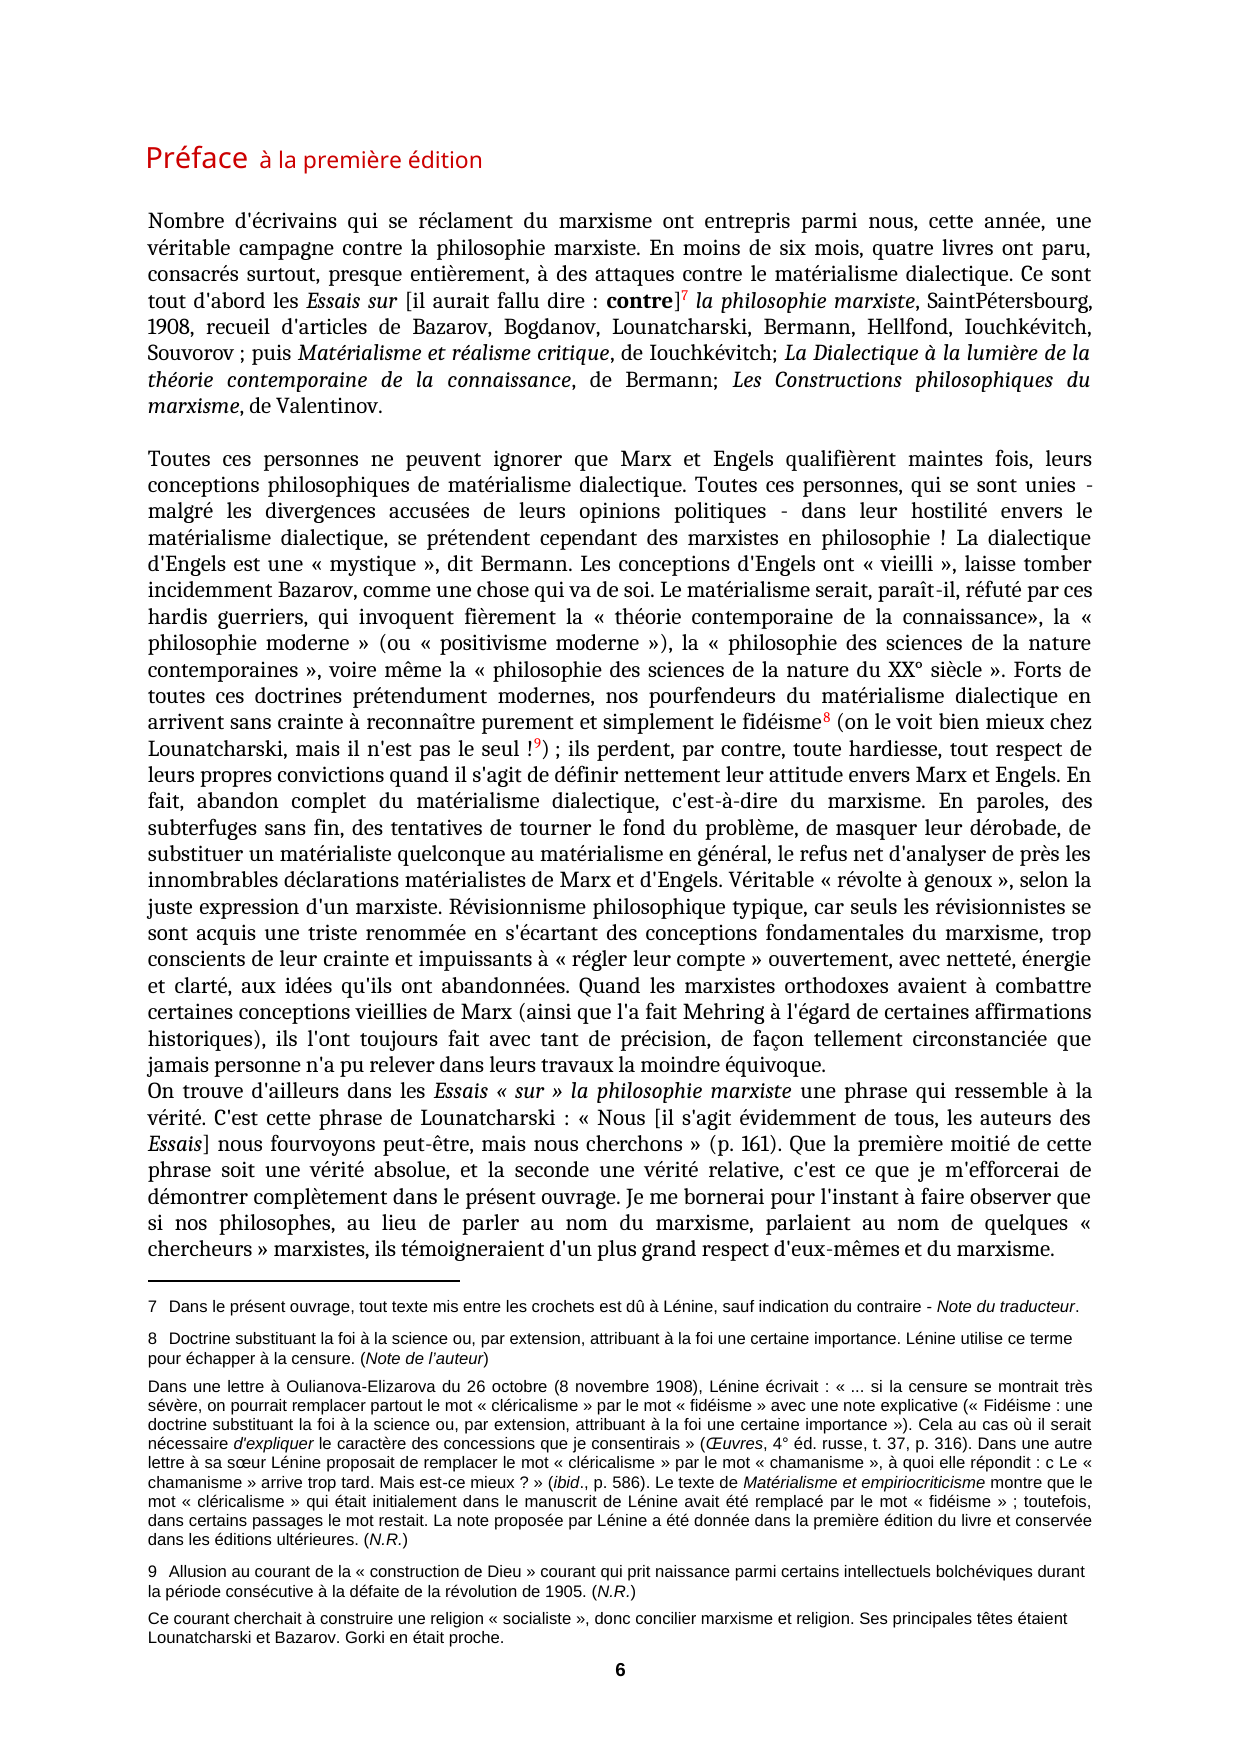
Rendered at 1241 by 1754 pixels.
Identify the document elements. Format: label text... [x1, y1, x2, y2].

text Ce courant cherchait à construire une religion « socialiste », donc concilier marxisme et religion. Ses principales têtes étaient Lounatcharski et Bazarov. Gorki en était proche. [148, 1609, 1093, 1647]
text Dans une lettre à Oulianova‑Elizarova du 26 octobre (8 novembre 1908), Lénine écrivait : « ... si la censure se montrait très sévère, on pourrait remplacer partout le mot « cléricalisme » par le mot « fidéisme » avec une note explicative (« Fidéisme : une doctrine substituant la foi à la science ou, par extension, attribuant à la foi une certaine importance »). Cela au cas où il serait nécessaire d'expliquer le caractère des concessions que je consentirais » (Œuvres, 4° éd. russe, t. 37, p. 316). Dans une autre lettre à sa sœur Lénine proposait de remplacer le mot « cléricalisme » par le mot « chamanisme », à quoi elle répondit : c Le « chamanisme » arrive trop tard. Mais est‑ce mieux ? » (ibid., p. 586). Le texte de Matérialisme et empiriocriticisme montre que le mot « cléricalisme » qui était initialement dans le manuscrit de Lénine avait été remplacé par le mot « fidéisme » ; toutefois, dans certains passages le mot restait. La note proposée par Lénine a été donnée dans la première édition du livre et conservée dans les éditions ultérieures. (N.R.) [148, 1377, 1093, 1549]
text Doctrine substituant la foi à la science ou, par extension, attribuant à la foi une certaine importance. Lénine utilise ce terme pour échapper à la censure. (Note de l’auteur) [148, 1325, 1093, 1368]
text Nombre d'écrivains qui se réclament du marxisme ont entrepris parmi nous, cette année, une véritable campagne contre la philosophie marxiste. En moins de six mois, quatre livres ont paru, consacrés surtout, presque entièrement, à des attaques contre le matérialisme dialectique. Ce sont tout d'abord les Essais sur [il aurait fallu dire : contre] la philosophie marxiste, Saint­Pétersbourg, 1908, recueil d'articles de Bazarov, Bogdanov, Lounatcharski, Bermann, Hellfond, Iouchkévitch, Souvorov ; puis Matérialisme et réalisme critique, de Iouchkévitch; La Dialectique à la lumière de la théorie contemporaine de la connaissance, de Bermann; Les Constructions philosophiques du marxisme, de Valentinov. [148, 208, 1093, 419]
text Allusion au courant de la « construction de Dieu » courant qui prit naissance parmi certains intellectuels bolchéviques durant la période consécutive à la défaite de la révolution de 1905. (N.R.) [148, 1557, 1093, 1601]
subtitle Préface à la première édition [145, 124, 1093, 181]
text On trouve d'ailleurs dans les Essais « sur » la philosophie marxiste une phrase qui ressemble à la vérité. C'est cette phrase de Lounatcharski : « Nous [il s'agit évidemment de tous, les auteurs des Essais] nous fourvoyons peut‑être, mais nous cherchons » (p. 161). Que la première moitié de cette phrase soit une vérité absolue, et la seconde une vérité relative, c'est ce que je m'efforcerai de démontrer complètement dans le présent ouvrage. Je me bornerai pour l'instant à faire observer que si nos philosophes, au lieu de parler au nom du marxisme, parlaient au nom de quelques « chercheurs » marxistes, ils témoigneraient d'un plus grand respect d'eux‑mêmes et du marxisme. [148, 1078, 1093, 1262]
text Dans le présent ouvrage, tout texte mis entre les crochets est dû à Lénine, sauf indication du contraire ‑ Note du traducteur. [148, 1293, 1093, 1317]
text Toutes ces personnes ne peuvent ignorer que Marx et Engels qualifièrent maintes fois, leurs conceptions philosophiques de matérialisme dialectique. Toutes ces personnes, qui se sont unies ‑ malgré les divergences accusées de leurs opinions politiques ‑ dans leur hostilité envers le matérialisme dialectique, se prétendent cependant des marxistes en philosophie ! La dialectique d'Engels est une « mystique », dit Bermann. Les conceptions d'Engels ont « vieilli », laisse tomber incidemment Bazarov, comme une chose qui va de soi. Le matérialisme serait, paraît‑il, réfuté par ces hardis guerriers, qui invoquent fièrement la « théorie contemporaine de la connaissance», la « philosophie moderne » (ou « positivisme moderne »), la « philosophie des sciences de la nature contemporaines », voire même la « philosophie des sciences de la nature du XX° siècle ». Forts de toutes ces doctrines prétendument modernes, nos pourfendeurs du matérialisme dialectique en arrivent sans crainte à reconnaître purement et simplement le fidéisme (on le voit bien mieux chez Lounatcharski, mais il n'est pas le seul !) ; ils perdent, par contre, toute hardiesse, tout respect de leurs propres convictions quand il s'agit de définir nettement leur attitude envers Marx et Engels. En fait, abandon complet du matérialisme dialectique, c'est‑à‑dire du marxisme. En paroles, des subterfuges sans fin, des tentatives de tourner le fond du problème, de masquer leur dérobade, de substituer un matérialiste quelconque au matérialisme en général, le refus net d'analyser de près les innombrables déclarations matérialistes de Marx et d'Engels. Véritable « révolte à genoux », selon la juste expression d'un marxiste. Révisionnisme philosophique typique, car seuls les révisionnistes se sont acquis une triste renommée en s'écartant des conceptions fondamentales du marxisme, trop conscients de leur crainte et impuissants à « régler leur compte » ouvertement, avec netteté, énergie et clarté, aux idées qu'ils ont abandonnées. Quand les marxistes orthodoxes avaient à combattre certaines conceptions vieillies de Marx (ainsi que l'a fait Mehring à l'égard de certaines affirmations historiques), ils l'ont toujours fait avec tant de précision, de façon tellement circonstanciée que jamais personne n'a pu relever dans leurs travaux la moindre équivoque. [148, 446, 1093, 1078]
